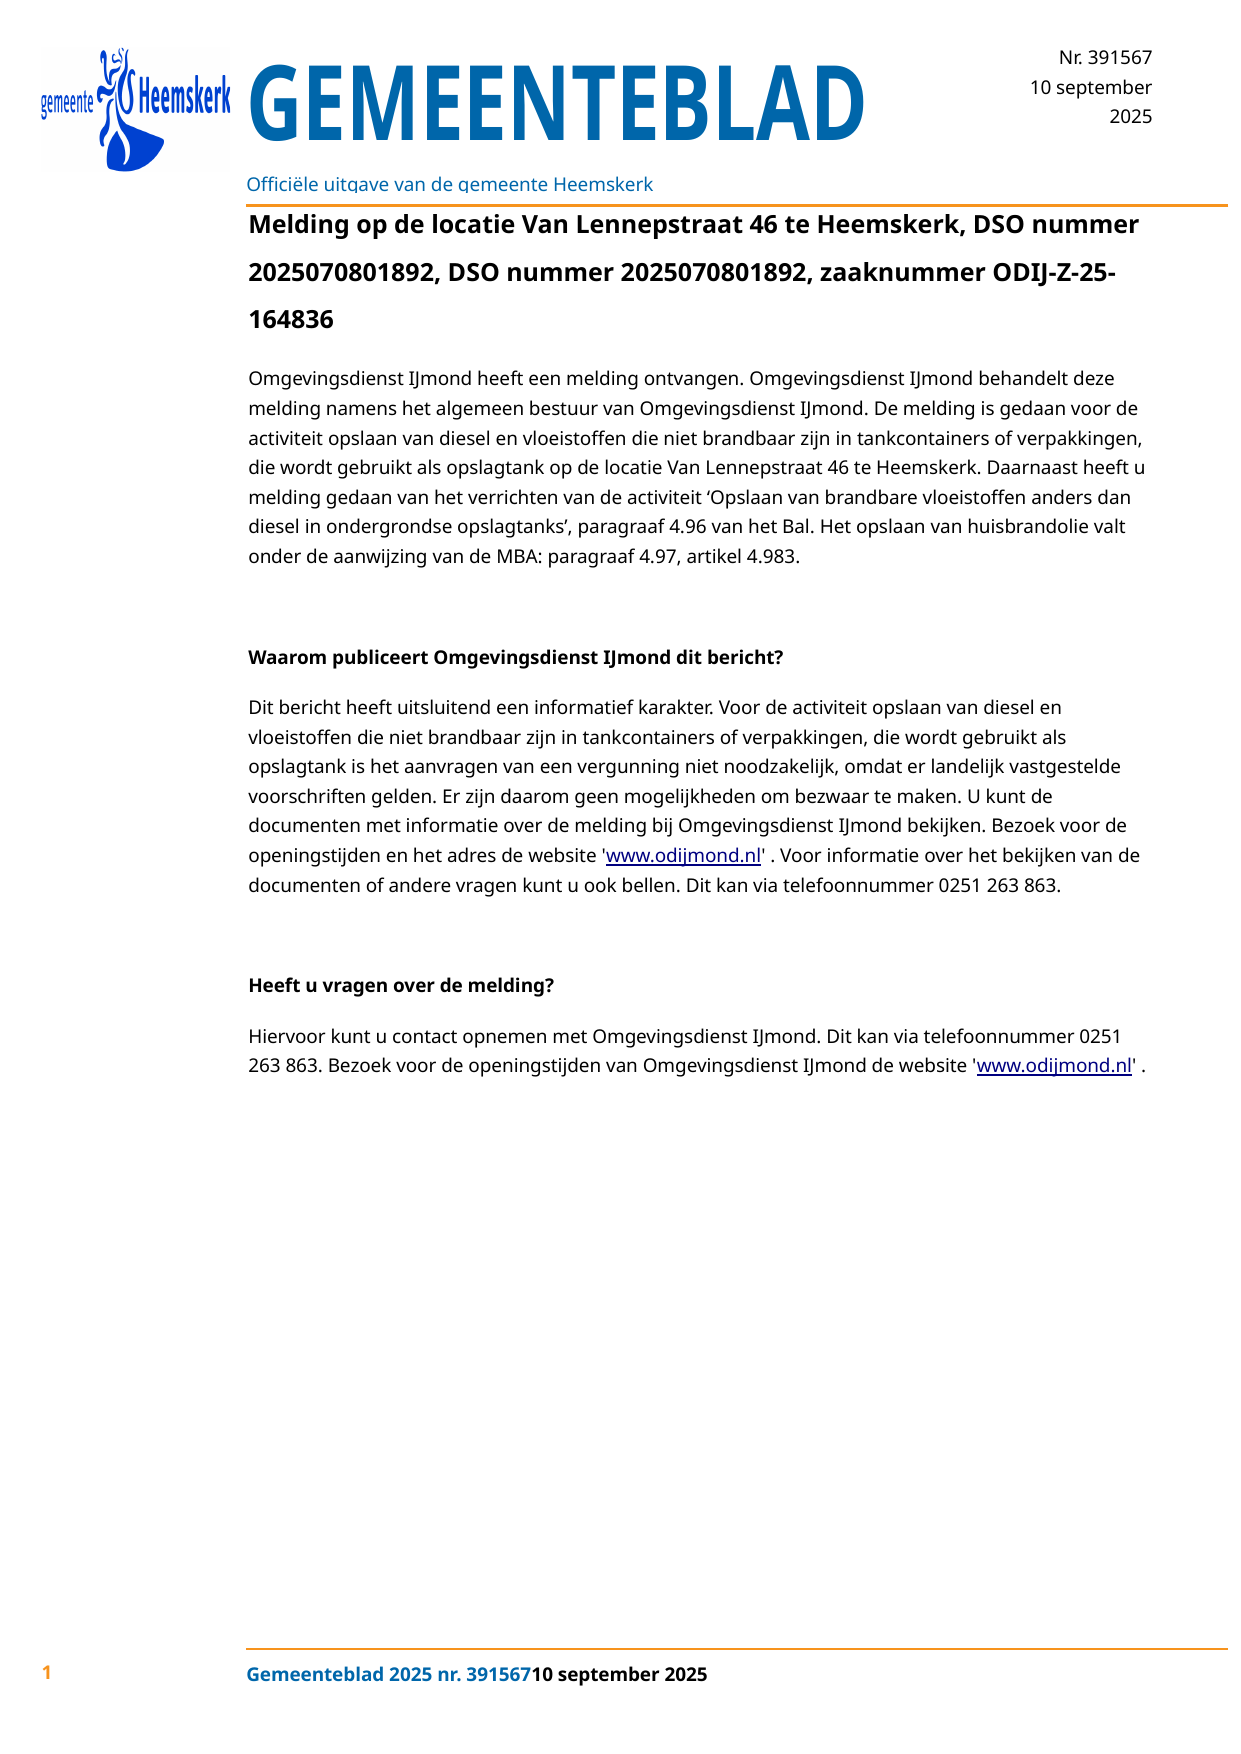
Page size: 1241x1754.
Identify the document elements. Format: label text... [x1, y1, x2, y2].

picture [41, 47, 231, 172]
text Dit bericht heeft uitsluitend een informatief karakter. Voor de activiteit opslaan van diesel en vloeistoffen die niet brandbaar zijn in tankcontainers of verpakkingen, die wordt gebruikt als opslagtank is het aanvragen van een vergunning niet noodzakelijk, omdat er landelijk vastgestelde voorschriften gelden. Er zijn daarom geen mogelijkheden om bezwaar te maken. U kunt de documenten met informatie over de melding bij Omgevingsdienst IJmond bekijken. Bezoek voor de openingstijden en het adres de website 'www.odijmond.nl' . Voor informatie over het bekijken van de documenten of andere vragen kunt u ook bellen. Dit kan via telefoonnummer 0251 263 863. [248, 694, 1152, 897]
text Hiervoor kunt u contact opnemen met Omgevingsdienst IJmond. Dit kan via telefoonnummer 0251 263 863. Bezoek voor de openingstijden van Omgevingsdienst IJmond de website 'www.odijmond.nl' . [248, 1023, 1152, 1078]
text Heeft u vragen over de melding? [248, 973, 1152, 998]
text Melding op de locatie Van Lennepstraat 46 te Heemskerk, DSO nummer 2025070801892, DSO nummer 2025070801892, zaaknummer ODIJ-Z-25-164836 [248, 207, 1152, 336]
text Waarom publiceert Omgevingsdienst IJmond dit bericht? [248, 644, 1152, 669]
text Omgevingsdienst IJmond heeft een melding ontvangen. Omgevingsdienst IJmond behandelt deze melding namens het algemeen bestuur van Omgevingsdienst IJmond. De melding is gedaan voor de activiteit opslaan van diesel en vloeistoffen die niet brandbaar zijn in tankcontainers of verpakkingen, die wordt gebruikt als opslagtank op de locatie Van Lennepstraat 46 te Heemskerk. Daarnaast heeft u melding gedaan van het verrichten van de activiteit ‘Opslaan van brandbare vloeistoffen anders dan diesel in ondergrondse opslagtanks’, paragraaf 4.96 van het Bal. Het opslaan van huisbrandolie valt onder de aanwijzing van de MBA: paragraaf 4.97, artikel 4.983. [248, 366, 1152, 569]
